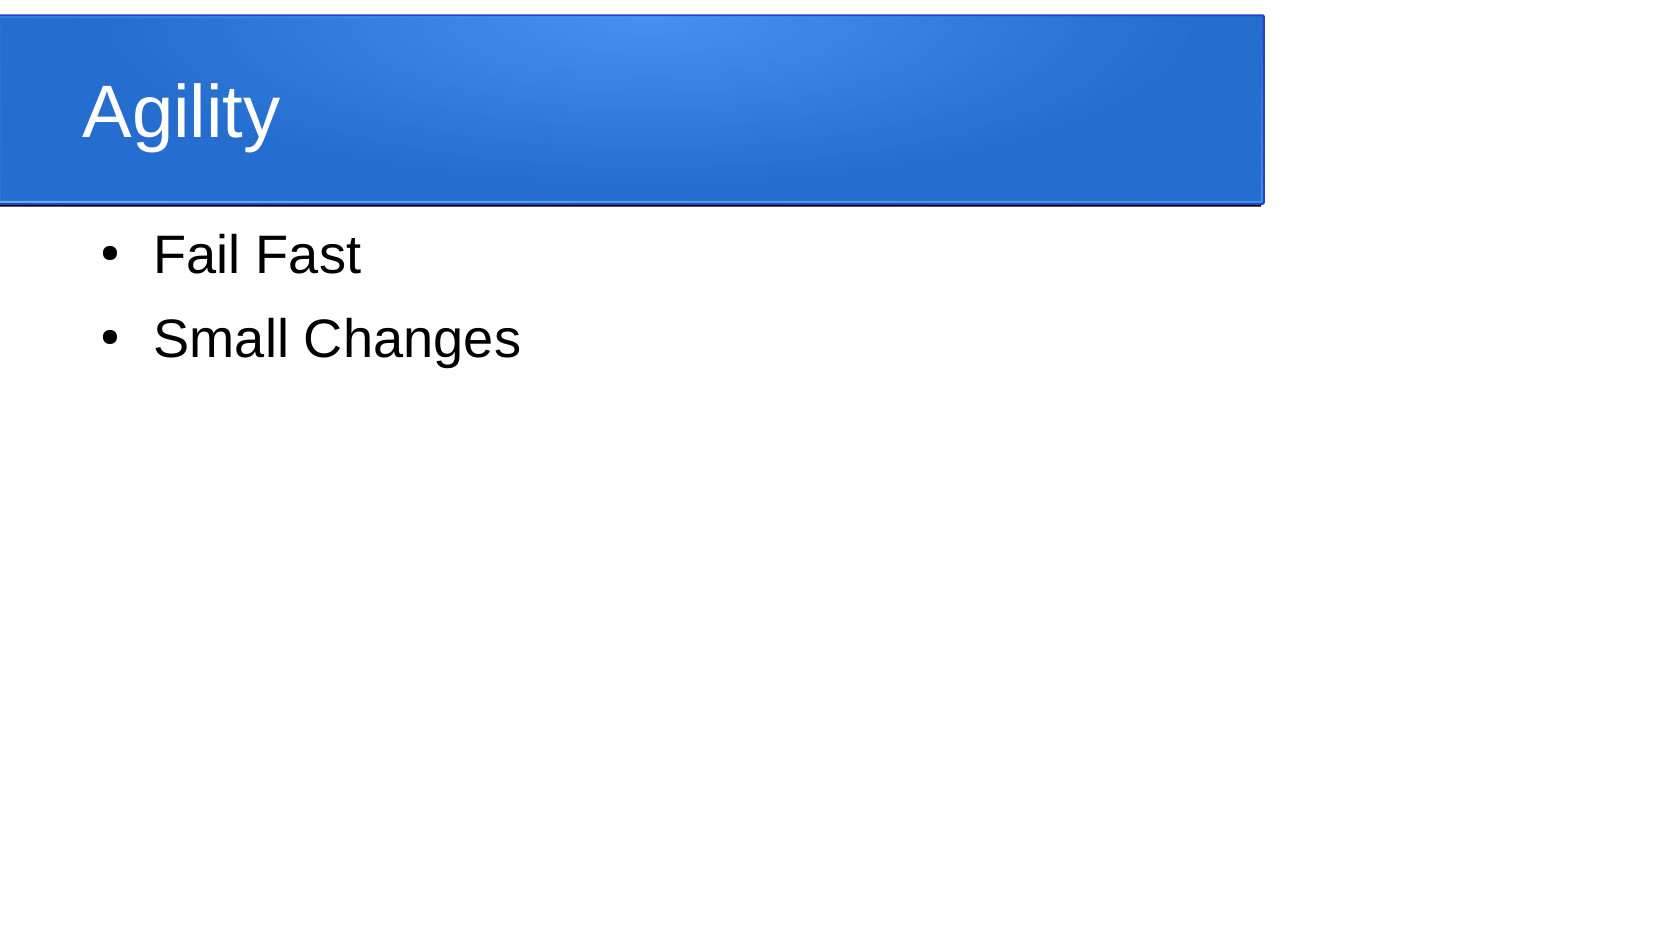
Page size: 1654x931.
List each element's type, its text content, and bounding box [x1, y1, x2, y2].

list Fail Fast Small Changes [82, 224, 1571, 764]
title Agility [82, 35, 1235, 189]
